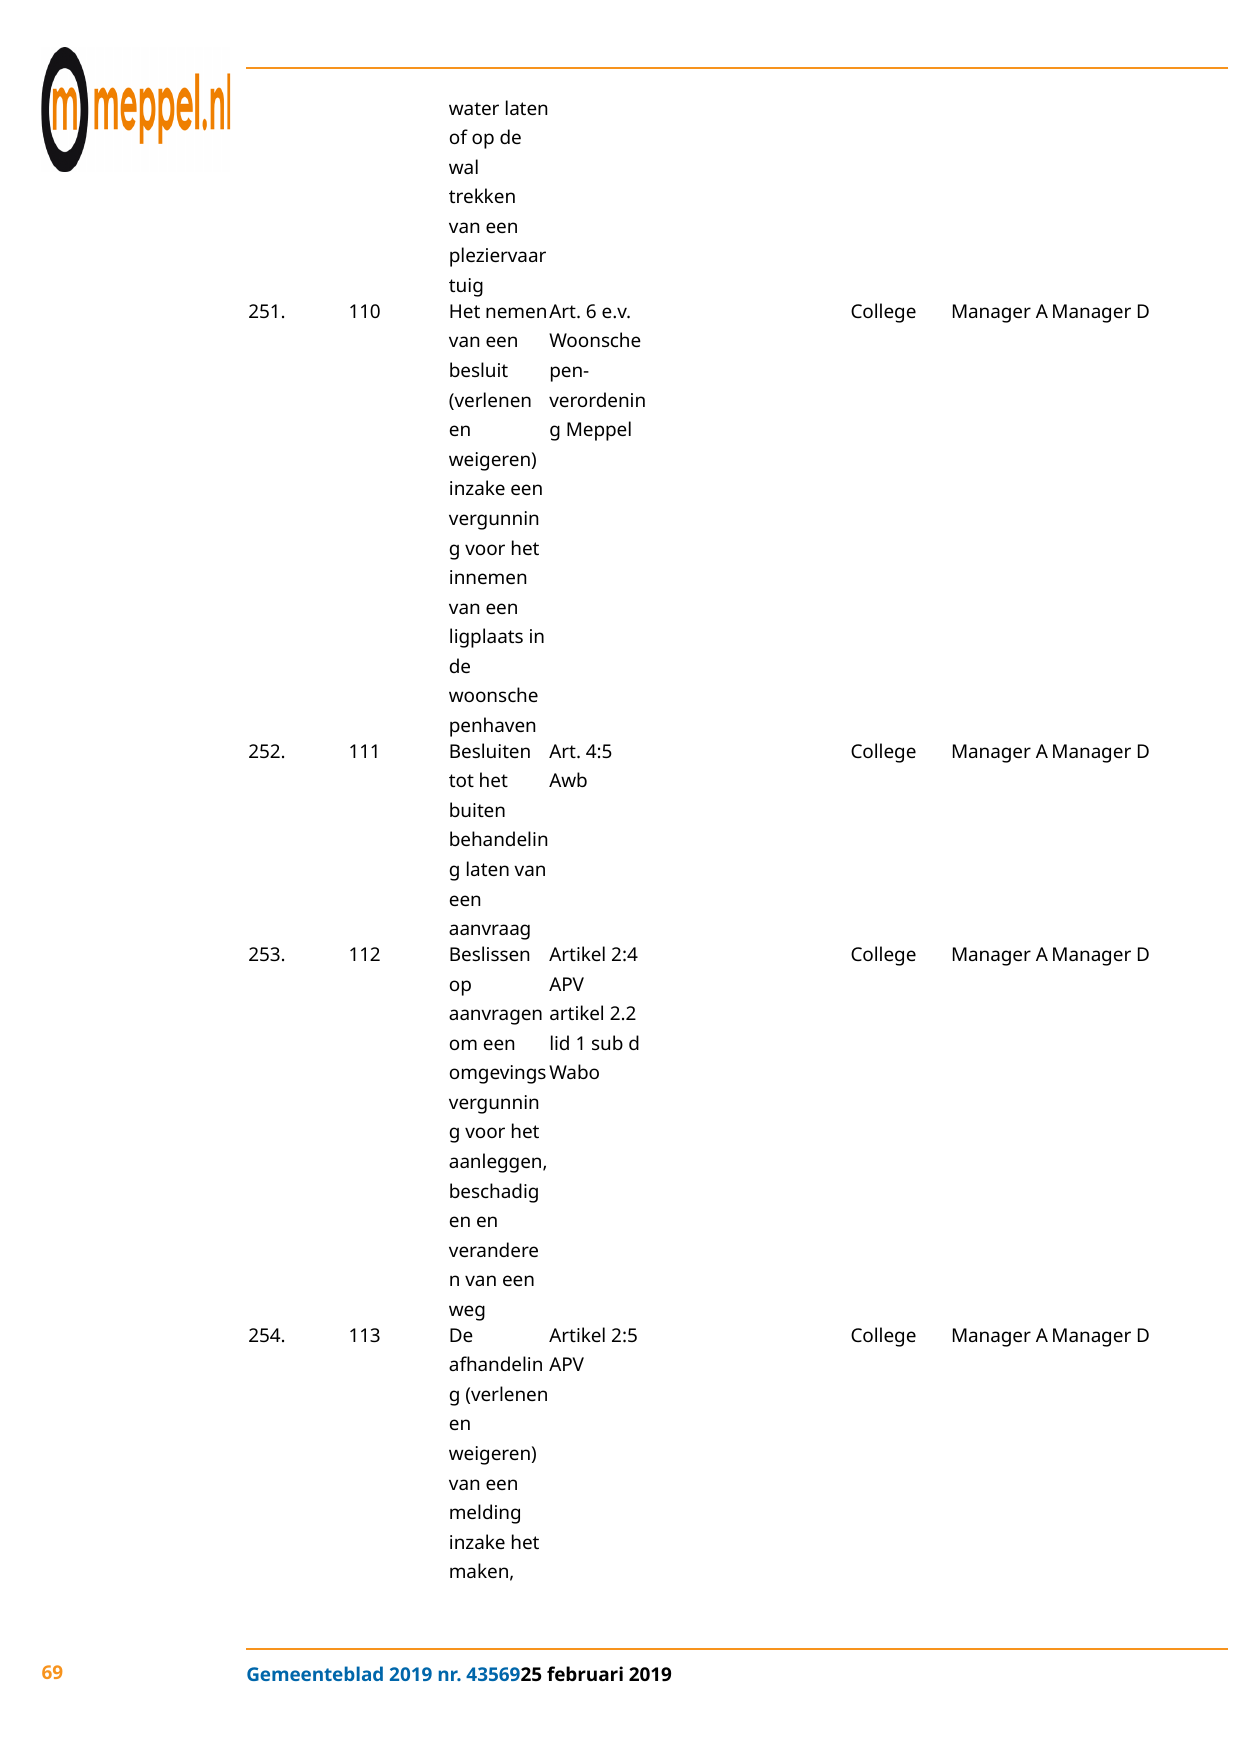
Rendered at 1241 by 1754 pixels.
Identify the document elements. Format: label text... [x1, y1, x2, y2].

table_cell Manager D [1051, 298, 1152, 738]
table_cell College [850, 1322, 951, 1584]
table_cell [348, 95, 449, 298]
table_cell [248, 95, 348, 298]
table_cell Manager A [951, 298, 1051, 738]
table_cell Beslissen op aanvragen om een omgevingsvergunning voor het aanleggen, beschadigen en veranderen van een weg [449, 941, 549, 1322]
table_cell Manager A [951, 1322, 1051, 1584]
table_cell 112 [348, 941, 449, 1322]
table_cell [951, 95, 1051, 298]
table_cell [650, 738, 850, 941]
table_cell [650, 1322, 850, 1584]
table_cell College [850, 738, 951, 941]
table_cell Manager D [1051, 941, 1152, 1322]
table_cell Art. 6 e.v. Woonschepen-verordening Meppel [549, 298, 649, 738]
table_cell 253. [248, 941, 348, 1322]
table_cell [850, 95, 951, 298]
table_cell [650, 298, 850, 738]
table_cell Manager D [1051, 1322, 1152, 1584]
picture [41, 47, 231, 172]
table_cell [650, 941, 850, 1322]
table_cell [1051, 95, 1152, 298]
table_cell 110 [348, 298, 449, 738]
table_cell Manager A [951, 941, 1051, 1322]
table_cell 113 [348, 1322, 449, 1584]
table_cell 252. [248, 738, 348, 941]
table_cell 251. [248, 298, 348, 738]
table_cell Het nemen van een besluit (verlenen en weigeren) inzake een vergunning voor het innemen van een ligplaats in de woonschepenhaven [449, 298, 549, 738]
table_cell 111 [348, 738, 449, 941]
table_cell Artikel 2:4 APV artikel 2.2 lid 1 sub d Wabo [549, 941, 649, 1322]
table_cell College [850, 298, 951, 738]
table_cell College [850, 941, 951, 1322]
table_cell De afhandeling (verlenen en weigeren) van een melding inzake het maken, [449, 1322, 549, 1584]
table_cell Art. 4:5 Awb [549, 738, 649, 941]
table_cell Manager D [1051, 738, 1152, 941]
table_cell water laten of op de wal trekken van een pleziervaartuig [449, 95, 549, 298]
table_cell Manager A [951, 738, 1051, 941]
table_cell Artikel 2:5 APV [549, 1322, 649, 1584]
table_cell [650, 95, 850, 298]
table_cell [549, 95, 649, 298]
table_cell Besluiten tot het buiten behandeling laten van een aanvraag [449, 738, 549, 941]
table_cell 254. [248, 1322, 348, 1584]
